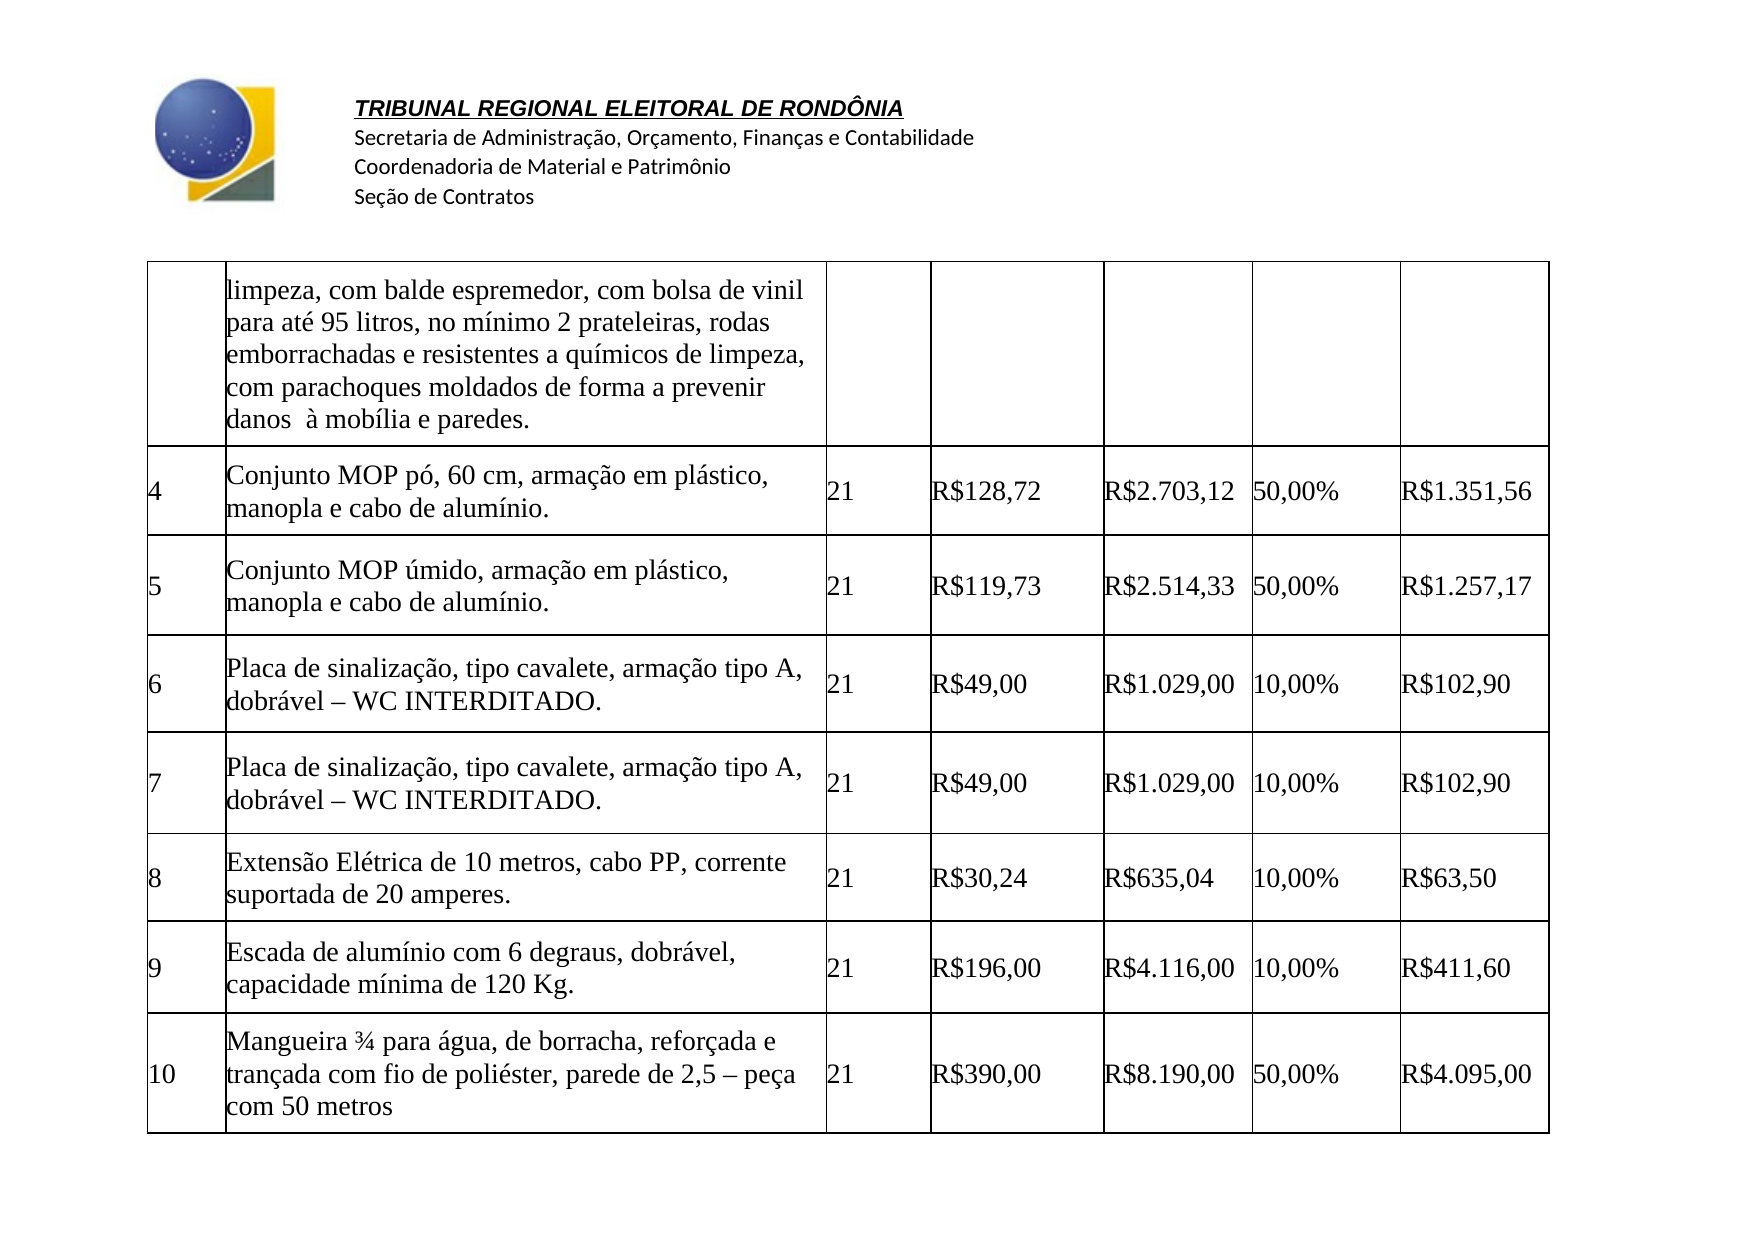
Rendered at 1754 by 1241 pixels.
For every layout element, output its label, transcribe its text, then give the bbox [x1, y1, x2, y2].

table_cell R$128,72 [932, 447, 1103, 534]
table_cell Mangueira ¾ para água, de borracha, reforçada e trançada com fio de poliéster, parede de 2,5 – peça com 50 metros [227, 1014, 826, 1132]
table_cell R$1.029,00 [1105, 733, 1252, 833]
table_cell 21 [827, 1014, 930, 1132]
table_cell R$119,73 [932, 536, 1103, 634]
table_cell Placa de sinalização, tipo cavalete, armação tipo A, dobrável – WC INTERDITADO. [227, 636, 826, 731]
table_cell [932, 262, 1103, 445]
table_cell R$390,00 [932, 1014, 1103, 1132]
table_cell 9 [148, 922, 225, 1012]
table_cell 10,00% [1253, 834, 1400, 920]
table_cell R$411,60 [1401, 922, 1548, 1012]
table_cell Escada de alumínio com 6 degraus, dobrável, capacidade mínima de 120 Kg. [227, 922, 826, 1012]
table_cell 50,00% [1253, 447, 1400, 534]
table_cell 6 [148, 636, 225, 731]
table_cell [1105, 262, 1252, 445]
table_cell 21 [827, 536, 930, 634]
table_cell 10,00% [1253, 922, 1400, 1012]
table_cell [148, 262, 225, 445]
table_cell 50,00% [1253, 536, 1400, 634]
table_cell 7 [148, 733, 225, 833]
table_cell R$102,90 [1401, 636, 1548, 731]
table_cell R$49,00 [932, 733, 1103, 833]
table_cell 21 [827, 922, 930, 1012]
table_cell Conjunto MOP úmido, armação em plástico, manopla e cabo de alumínio. [227, 536, 826, 634]
table_cell limpeza, com balde espremedor, com bolsa de vinil para até 95 litros, no mínimo 2 prateleiras, rodas emborrachadas e resistentes a químicos de limpeza, com parachoques moldados de forma a prevenir danos à mobília e paredes. [227, 262, 826, 445]
table_cell Placa de sinalização, tipo cavalete, armação tipo A, dobrável – WC INTERDITADO. [227, 733, 826, 833]
table_cell 8 [148, 834, 225, 920]
table_cell 10,00% [1253, 636, 1400, 731]
table_cell R$2.703,12 [1105, 447, 1252, 534]
table_cell R$102,90 [1401, 733, 1548, 833]
table_cell 10 [148, 1014, 225, 1132]
table_cell R$4.095,00 [1401, 1014, 1548, 1132]
table_cell 21 [827, 636, 930, 731]
table_cell [827, 262, 930, 445]
table_cell R$30,24 [932, 834, 1103, 920]
table_cell 10,00% [1253, 733, 1400, 833]
table_cell [1401, 262, 1548, 445]
table_cell 50,00% [1253, 1014, 1400, 1132]
table_cell R$635,04 [1105, 834, 1252, 920]
table_cell R$1.257,17 [1401, 536, 1548, 634]
table_cell R$8.190,00 [1105, 1014, 1252, 1132]
table_cell 5 [148, 536, 225, 634]
table_cell R$196,00 [932, 922, 1103, 1012]
table_cell Extensão Elétrica de 10 metros, cabo PP, corrente suportada de 20 amperes. [227, 834, 826, 920]
table_cell R$2.514,33 [1105, 536, 1252, 634]
table_cell R$49,00 [932, 636, 1103, 731]
table_cell R$1.351,56 [1401, 447, 1548, 534]
table_cell Conjunto MOP pó, 60 cm, armação em plástico, manopla e cabo de alumínio. [227, 447, 826, 534]
table_cell R$4.116,00 [1105, 922, 1252, 1012]
table_cell 4 [148, 447, 225, 534]
table_cell 21 [827, 834, 930, 920]
table_cell R$1.029,00 [1105, 636, 1252, 731]
table_cell 21 [827, 733, 930, 833]
table_cell R$63,50 [1401, 834, 1548, 920]
table_cell 21 [827, 447, 930, 534]
table_cell [1253, 262, 1400, 445]
